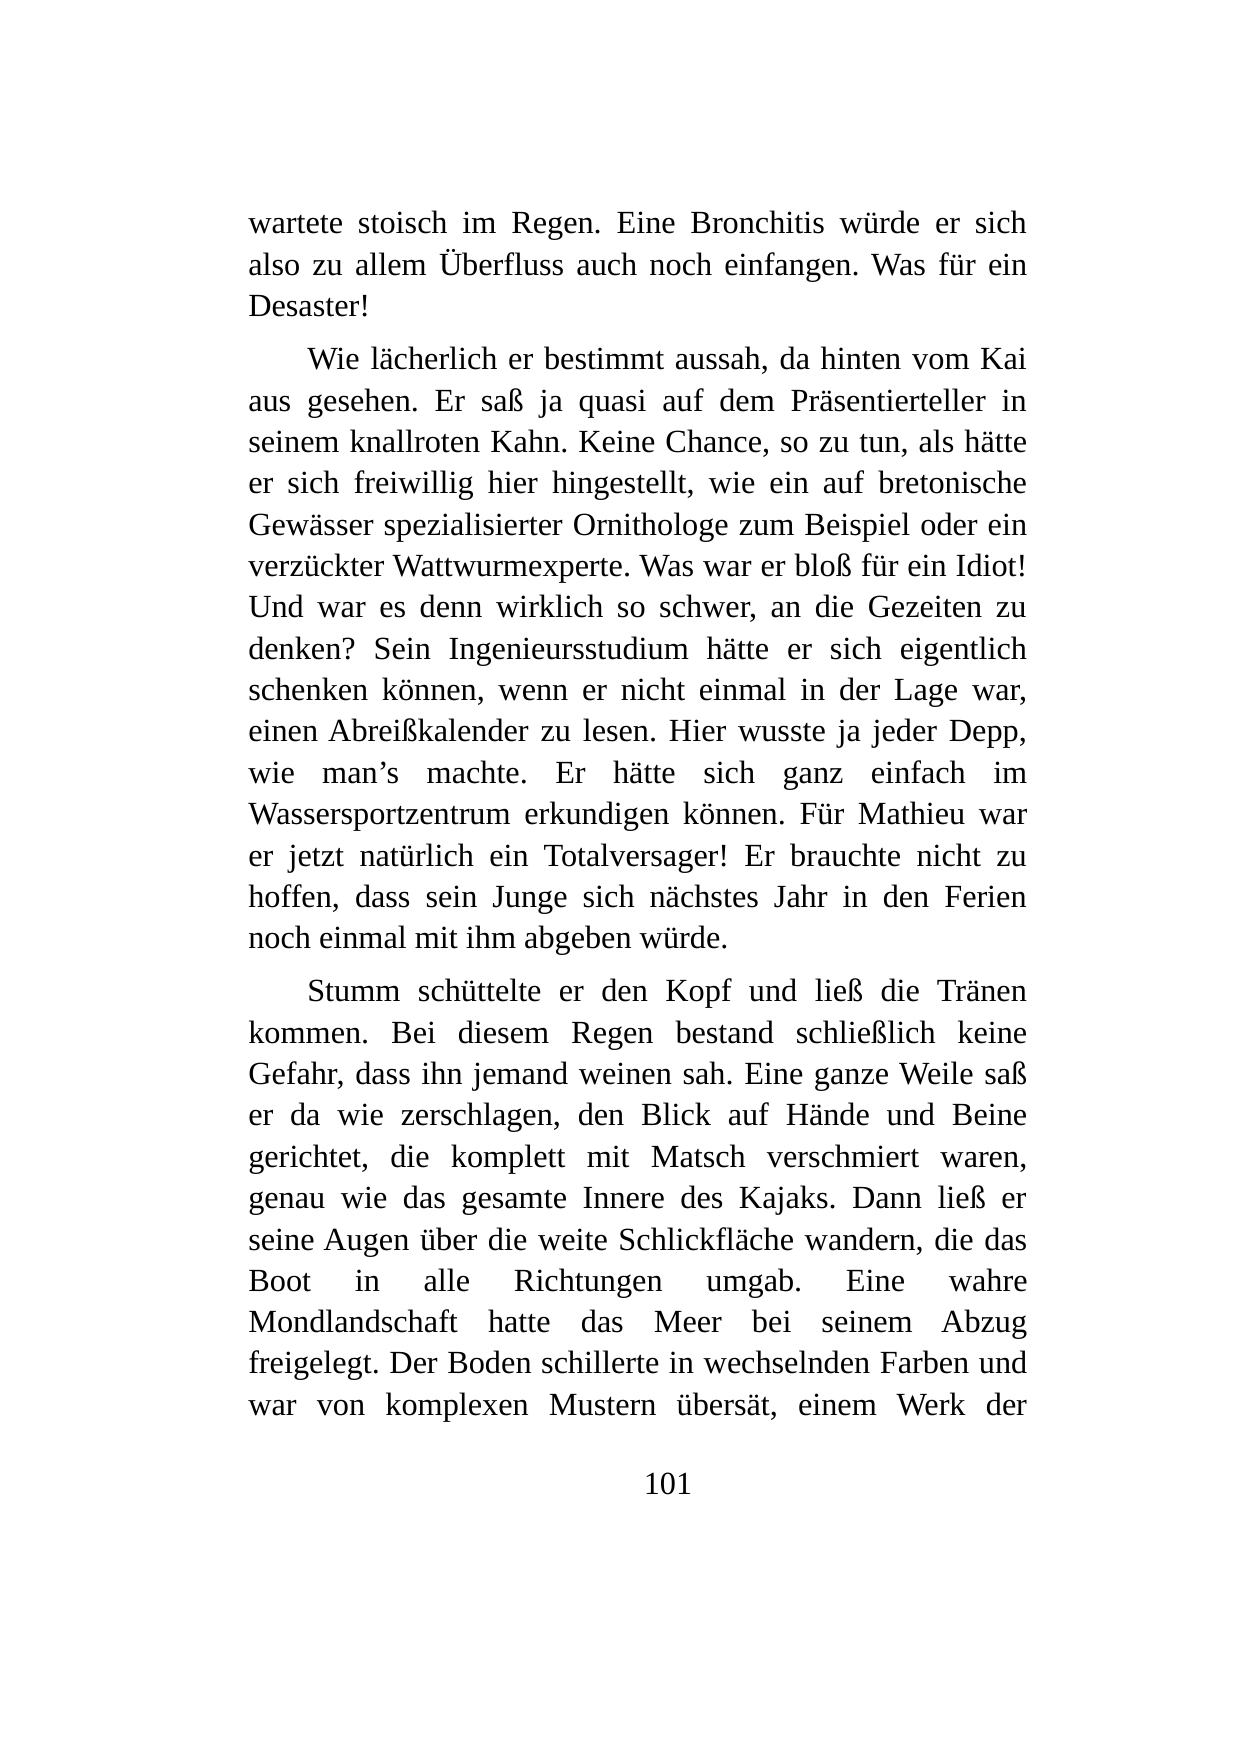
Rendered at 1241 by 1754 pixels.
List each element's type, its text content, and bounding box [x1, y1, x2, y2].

text Wie lächerlich er bestimmt aussah, da hinten vom Kai aus gesehen. Er saß ja quasi auf dem Präsentierteller in seinem knallroten Kahn. Keine Chance, so zu tun, als hätte er sich freiwillig hier hingestellt, wie ein auf bretonische Gewässer spezialisierter Ornithologe zum Beispiel oder ein verzückter Wattwurmexperte. Was war er bloß für ein Idiot! Und war es denn wirklich so schwer, an die Gezeiten zu denken? Sein Ingenieursstudium hätte er sich eigentlich schenken können, wenn er nicht einmal in der Lage war, einen Abreißkalender zu lesen. Hier wusste ja jeder Depp, wie man’s machte. Er hätte sich ganz einfach im Wassersportzentrum erkundigen können. Für Mathieu war er jetzt natürlich ein Totalversager! Er brauchte nicht zu hoffen, dass sein Junge sich nächstes Jahr in den Ferien noch einmal mit ihm abgeben würde. [248, 337, 1028, 957]
text wartete stoisch im Regen. Eine Bronchitis würde er sich also zu allem Überfluss auch noch einfangen. Was für ein Desaster! [248, 201, 1028, 325]
text Stumm schüttelte er den Kopf und ließ die Tränen kommen. Bei diesem Regen bestand schließlich keine Gefahr, dass ihn jemand weinen sah. Eine ganze Weile saß er da wie zerschlagen, den Blick auf Hände und Beine gerichtet, die komplett mit Matsch verschmiert waren, genau wie das gesamte Innere des Kajaks. Dann ließ er seine Augen über die weite Schlickfläche wandern, die das Boot in alle Richtungen umgab. Eine wahre Mondlandschaft hatte das Meer bei seinem Abzug freigelegt. Der Boden schillerte in wechselnden Farben und war von komplexen Mustern übersät, einem Werk der [248, 969, 1028, 1424]
